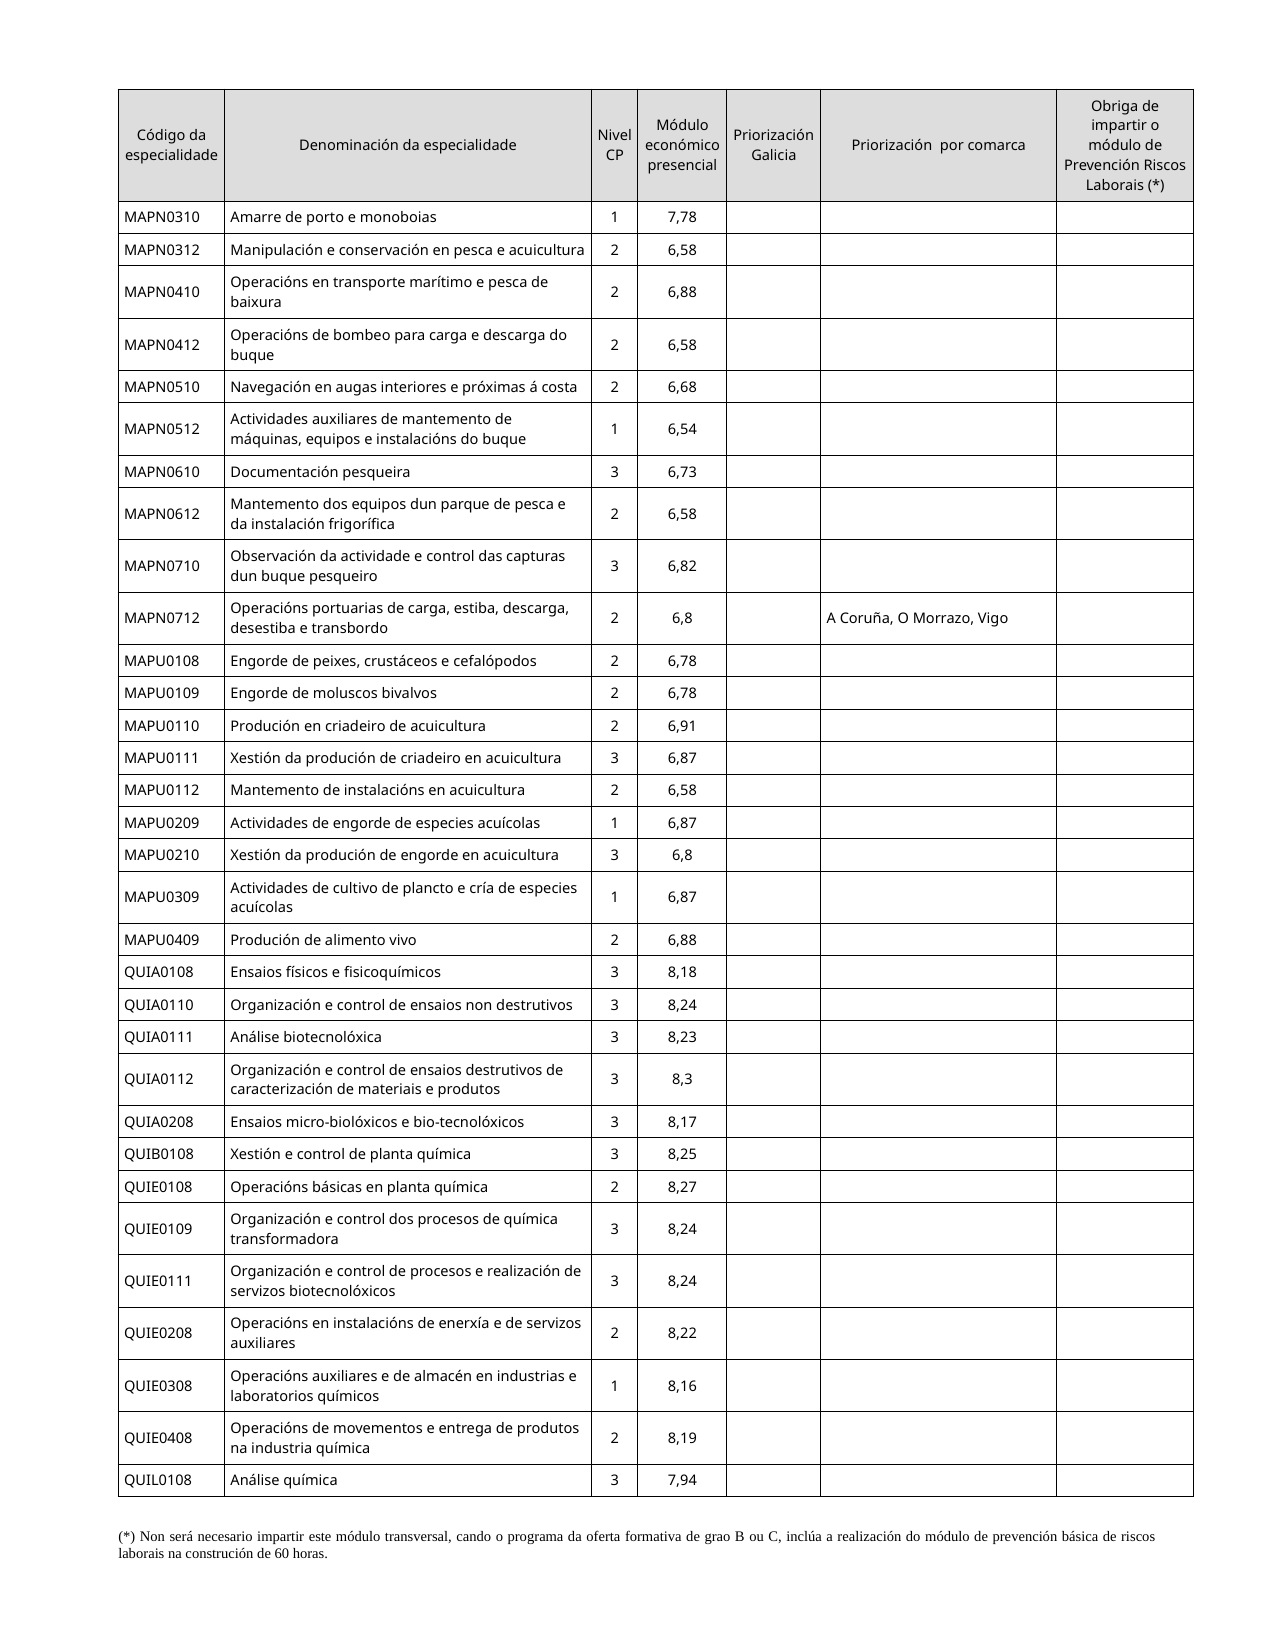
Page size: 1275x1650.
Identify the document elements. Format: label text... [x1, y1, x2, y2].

table_cell [821, 540, 1056, 592]
table_cell [727, 1106, 820, 1137]
table_cell QUIE0208 [119, 1308, 224, 1359]
table_cell [821, 989, 1056, 1020]
table_cell [1057, 1054, 1193, 1105]
table_cell Organización e control de ensaios destrutivos de caracterización de materiais e produtos [225, 1054, 591, 1105]
table_cell MAPN0512 [119, 403, 224, 454]
table_cell 8,17 [638, 1106, 726, 1137]
table_cell 6,88 [638, 266, 726, 318]
table_cell [821, 872, 1056, 923]
table_cell [1057, 202, 1193, 233]
table_cell 6,87 [638, 807, 726, 838]
table_cell [1057, 1465, 1193, 1496]
table_cell [821, 677, 1056, 709]
table_cell [1057, 710, 1193, 741]
table_cell [1057, 266, 1193, 318]
table_cell 1 [592, 403, 637, 454]
table_cell [821, 924, 1056, 955]
table_cell MAPU0309 [119, 872, 224, 923]
table_cell [821, 956, 1056, 988]
table_cell [1057, 1171, 1193, 1202]
table_cell 8,3 [638, 1054, 726, 1105]
table_cell 8,24 [638, 1255, 726, 1307]
table_cell 2 [592, 710, 637, 741]
table_cell QUIE0108 [119, 1171, 224, 1202]
table_cell [821, 1255, 1056, 1307]
table_cell 8,24 [638, 1203, 726, 1254]
table_cell [727, 989, 820, 1020]
table_cell Operacións en instalacións de enerxía e de servizos auxiliares [225, 1308, 591, 1359]
table_cell Actividades de cultivo de plancto e cría de especies acuícolas [225, 872, 591, 923]
table_cell [727, 266, 820, 318]
table_cell [821, 1465, 1056, 1496]
table_cell Xestión da produción de criadeiro en acuicultura [225, 742, 591, 773]
table_cell [727, 540, 820, 592]
table_cell 2 [592, 775, 637, 806]
table_cell Operacións de bombeo para carga e descarga do buque [225, 319, 591, 370]
table_header Obriga de impartir o módulo de Prevención Riscos Laborais (*) [1057, 90, 1193, 201]
table_cell Amarre de porto e monoboias [225, 202, 591, 233]
table_cell [821, 645, 1056, 676]
table_cell QUIB0108 [119, 1138, 224, 1169]
table_cell [1057, 319, 1193, 370]
table_cell 3 [592, 1106, 637, 1137]
table_cell QUIE0408 [119, 1412, 224, 1463]
table_cell [821, 403, 1056, 454]
table_cell [727, 1412, 820, 1463]
table_cell MAPU0210 [119, 839, 224, 871]
table_cell [1057, 872, 1193, 923]
table_cell 1 [592, 807, 637, 838]
table_cell [727, 1203, 820, 1254]
table_cell [727, 1021, 820, 1052]
table_cell [821, 710, 1056, 741]
table_cell MAPU0109 [119, 677, 224, 709]
table_cell [727, 807, 820, 838]
table_cell Produción en criadeiro de acuicultura [225, 710, 591, 741]
table_cell [1057, 677, 1193, 709]
table_cell 6,87 [638, 872, 726, 923]
table_cell [821, 202, 1056, 233]
table_cell Xestión da produción de engorde en acuicultura [225, 839, 591, 871]
table_cell MAPU0209 [119, 807, 224, 838]
table_cell 2 [592, 266, 637, 318]
table_cell [1057, 742, 1193, 773]
table_cell 6,88 [638, 924, 726, 955]
table_cell MAPU0409 [119, 924, 224, 955]
table_cell [821, 1412, 1056, 1463]
table_cell 2 [592, 1308, 637, 1359]
table_cell [727, 956, 820, 988]
table_cell [821, 742, 1056, 773]
table_cell [821, 488, 1056, 539]
table_cell 3 [592, 1054, 637, 1105]
table_cell [1057, 1360, 1193, 1411]
table_cell MAPN0610 [119, 456, 224, 487]
table_cell [821, 775, 1056, 806]
table_cell [727, 319, 820, 370]
table_cell QUIA0208 [119, 1106, 224, 1137]
table_cell 6,78 [638, 677, 726, 709]
table_cell [1057, 989, 1193, 1020]
table_cell [821, 1138, 1056, 1169]
table_cell Operacións portuarias de carga, estiba, descarga, desestiba e transbordo [225, 593, 591, 644]
table_cell [727, 1054, 820, 1105]
table_cell 8,19 [638, 1412, 726, 1463]
table_cell 6,58 [638, 234, 726, 265]
table_cell 2 [592, 234, 637, 265]
table_cell 6,91 [638, 710, 726, 741]
table_cell QUIA0110 [119, 989, 224, 1020]
table_cell [727, 775, 820, 806]
table_cell MAPN0410 [119, 266, 224, 318]
table_cell [1057, 1203, 1193, 1254]
table_cell MAPN0612 [119, 488, 224, 539]
table_cell [727, 677, 820, 709]
table_cell 8,18 [638, 956, 726, 988]
table_cell 7,78 [638, 202, 726, 233]
table_cell 3 [592, 1255, 637, 1307]
table_cell [727, 456, 820, 487]
table_cell 6,58 [638, 488, 726, 539]
table_cell Operacións auxiliares e de almacén en industrias e laboratorios químicos [225, 1360, 591, 1411]
table_cell 3 [592, 839, 637, 871]
table_header Priorización Galicia [727, 90, 820, 201]
table_cell [821, 1021, 1056, 1052]
table_cell 8,24 [638, 989, 726, 1020]
table_cell Engorde de peixes, crustáceos e cefalópodos [225, 645, 591, 676]
table_cell MAPU0111 [119, 742, 224, 773]
table_cell [727, 488, 820, 539]
table_cell QUIA0112 [119, 1054, 224, 1105]
table_cell [821, 234, 1056, 265]
table_cell MAPN0510 [119, 371, 224, 402]
table_cell Organización e control de ensaios non destrutivos [225, 989, 591, 1020]
table_cell [727, 1360, 820, 1411]
table_header Denominación da especialidade [225, 90, 591, 201]
table_cell [821, 1360, 1056, 1411]
table_cell 2 [592, 924, 637, 955]
table_cell Navegación en augas interiores e próximas á costa [225, 371, 591, 402]
table_cell 8,16 [638, 1360, 726, 1411]
table_cell Observación da actividade e control das capturas dun buque pesqueiro [225, 540, 591, 592]
table_cell 6,87 [638, 742, 726, 773]
table_cell 6,78 [638, 645, 726, 676]
table_header Módulo económico presencial [638, 90, 726, 201]
table_cell 2 [592, 371, 637, 402]
table_cell QUIE0111 [119, 1255, 224, 1307]
table_cell [727, 839, 820, 871]
table_cell 3 [592, 456, 637, 487]
table_cell Análise biotecnolóxica [225, 1021, 591, 1052]
table_cell MAPU0110 [119, 710, 224, 741]
table_cell MAPN0712 [119, 593, 224, 644]
table_cell [821, 1106, 1056, 1137]
table_cell Operacións en transporte marítimo e pesca de baixura [225, 266, 591, 318]
table_cell 3 [592, 956, 637, 988]
table_cell [1057, 403, 1193, 454]
table_cell 1 [592, 1360, 637, 1411]
table_cell 1 [592, 202, 637, 233]
table_cell 3 [592, 989, 637, 1020]
table_cell Mantemento de instalacións en acuicultura [225, 775, 591, 806]
table_cell [1057, 1412, 1193, 1463]
table_cell [727, 742, 820, 773]
table_cell [1057, 540, 1193, 592]
table_cell [1057, 1021, 1193, 1052]
table_cell [727, 234, 820, 265]
table_cell [727, 1465, 820, 1496]
table_cell 2 [592, 1412, 637, 1463]
table_cell 8,27 [638, 1171, 726, 1202]
table_cell 6,73 [638, 456, 726, 487]
table_cell MAPN0312 [119, 234, 224, 265]
table_cell Ensaios micro-biolóxicos e bio-tecnolóxicos [225, 1106, 591, 1137]
table_cell 8,22 [638, 1308, 726, 1359]
table_cell QUIA0108 [119, 956, 224, 988]
table_cell [821, 1203, 1056, 1254]
table_cell 2 [592, 645, 637, 676]
table_cell [727, 645, 820, 676]
table_cell [821, 839, 1056, 871]
table_cell 3 [592, 540, 637, 592]
table_cell [727, 593, 820, 644]
table_cell Operacións de movementos e entrega de produtos na industria química [225, 1412, 591, 1463]
table_cell MAPN0310 [119, 202, 224, 233]
table_cell [1057, 593, 1193, 644]
table_cell MAPU0112 [119, 775, 224, 806]
table_cell Manipulación e conservación en pesca e acuicultura [225, 234, 591, 265]
table_cell 6,54 [638, 403, 726, 454]
table_cell 6,82 [638, 540, 726, 592]
table_cell 3 [592, 1021, 637, 1052]
table_cell 2 [592, 593, 637, 644]
table_cell Mantemento dos equipos dun parque de pesca e da instalación frigorífica [225, 488, 591, 539]
table_cell [1057, 1106, 1193, 1137]
table_cell 8,23 [638, 1021, 726, 1052]
table_cell 6,58 [638, 319, 726, 370]
table_cell 6,8 [638, 593, 726, 644]
table_cell Análise química [225, 1465, 591, 1496]
table_cell 2 [592, 319, 637, 370]
table_cell Produción de alimento vivo [225, 924, 591, 955]
table_cell [1057, 956, 1193, 988]
table_cell [727, 924, 820, 955]
table_cell Engorde de moluscos bivalvos [225, 677, 591, 709]
table_cell [1057, 1255, 1193, 1307]
table_cell 6,68 [638, 371, 726, 402]
table_cell [1057, 924, 1193, 955]
table_cell 6,8 [638, 839, 726, 871]
table_header Código da especialidade [119, 90, 224, 201]
table_cell Ensaios físicos e fisicoquímicos [225, 956, 591, 988]
table_cell [1057, 488, 1193, 539]
table_cell [727, 1308, 820, 1359]
table_cell 8,25 [638, 1138, 726, 1169]
table_cell 2 [592, 488, 637, 539]
table_cell [1057, 1138, 1193, 1169]
table_cell Operacións básicas en planta química [225, 1171, 591, 1202]
table_cell [821, 1308, 1056, 1359]
table_header Priorización por comarca [821, 90, 1056, 201]
table_cell 3 [592, 742, 637, 773]
table_cell QUIE0308 [119, 1360, 224, 1411]
table_cell 7,94 [638, 1465, 726, 1496]
table_cell MAPN0710 [119, 540, 224, 592]
table_cell 6,58 [638, 775, 726, 806]
table_cell MAPN0412 [119, 319, 224, 370]
table_cell [821, 319, 1056, 370]
table_cell [1057, 839, 1193, 871]
table_cell [727, 710, 820, 741]
table_cell 1 [592, 872, 637, 923]
table_cell [727, 872, 820, 923]
table_cell MAPU0108 [119, 645, 224, 676]
table_cell Organización e control de procesos e realización de servizos biotecnolóxicos [225, 1255, 591, 1307]
table_cell A Coruña, O Morrazo, Vigo [821, 593, 1056, 644]
table_cell [727, 202, 820, 233]
table_cell [821, 456, 1056, 487]
table_cell [1057, 645, 1193, 676]
table_cell 3 [592, 1465, 637, 1496]
table_cell QUIL0108 [119, 1465, 224, 1496]
table_cell [821, 371, 1056, 402]
table_cell [821, 1054, 1056, 1105]
table_cell 3 [592, 1138, 637, 1169]
table_header Nivel CP [592, 90, 637, 201]
table_cell [727, 1138, 820, 1169]
table_cell Organización e control dos procesos de química transformadora [225, 1203, 591, 1254]
table_cell [1057, 371, 1193, 402]
table_cell [1057, 1308, 1193, 1359]
table_cell [727, 1255, 820, 1307]
table_cell Actividades auxiliares de mantemento de máquinas, equipos e instalacións do buque [225, 403, 591, 454]
table_cell [727, 403, 820, 454]
table_cell [821, 266, 1056, 318]
table_cell QUIE0109 [119, 1203, 224, 1254]
table_cell 2 [592, 677, 637, 709]
table_cell [1057, 456, 1193, 487]
table_cell QUIA0111 [119, 1021, 224, 1052]
table_cell [1057, 807, 1193, 838]
table_cell Actividades de engorde de especies acuícolas [225, 807, 591, 838]
table_cell [727, 371, 820, 402]
table_cell [1057, 775, 1193, 806]
table_cell [727, 1171, 820, 1202]
table_cell 2 [592, 1171, 637, 1202]
table_cell [821, 1171, 1056, 1202]
table_cell 3 [592, 1203, 637, 1254]
table_cell [821, 807, 1056, 838]
table_cell [1057, 234, 1193, 265]
table_cell Documentación pesqueira [225, 456, 591, 487]
table_cell Xestión e control de planta química [225, 1138, 591, 1169]
